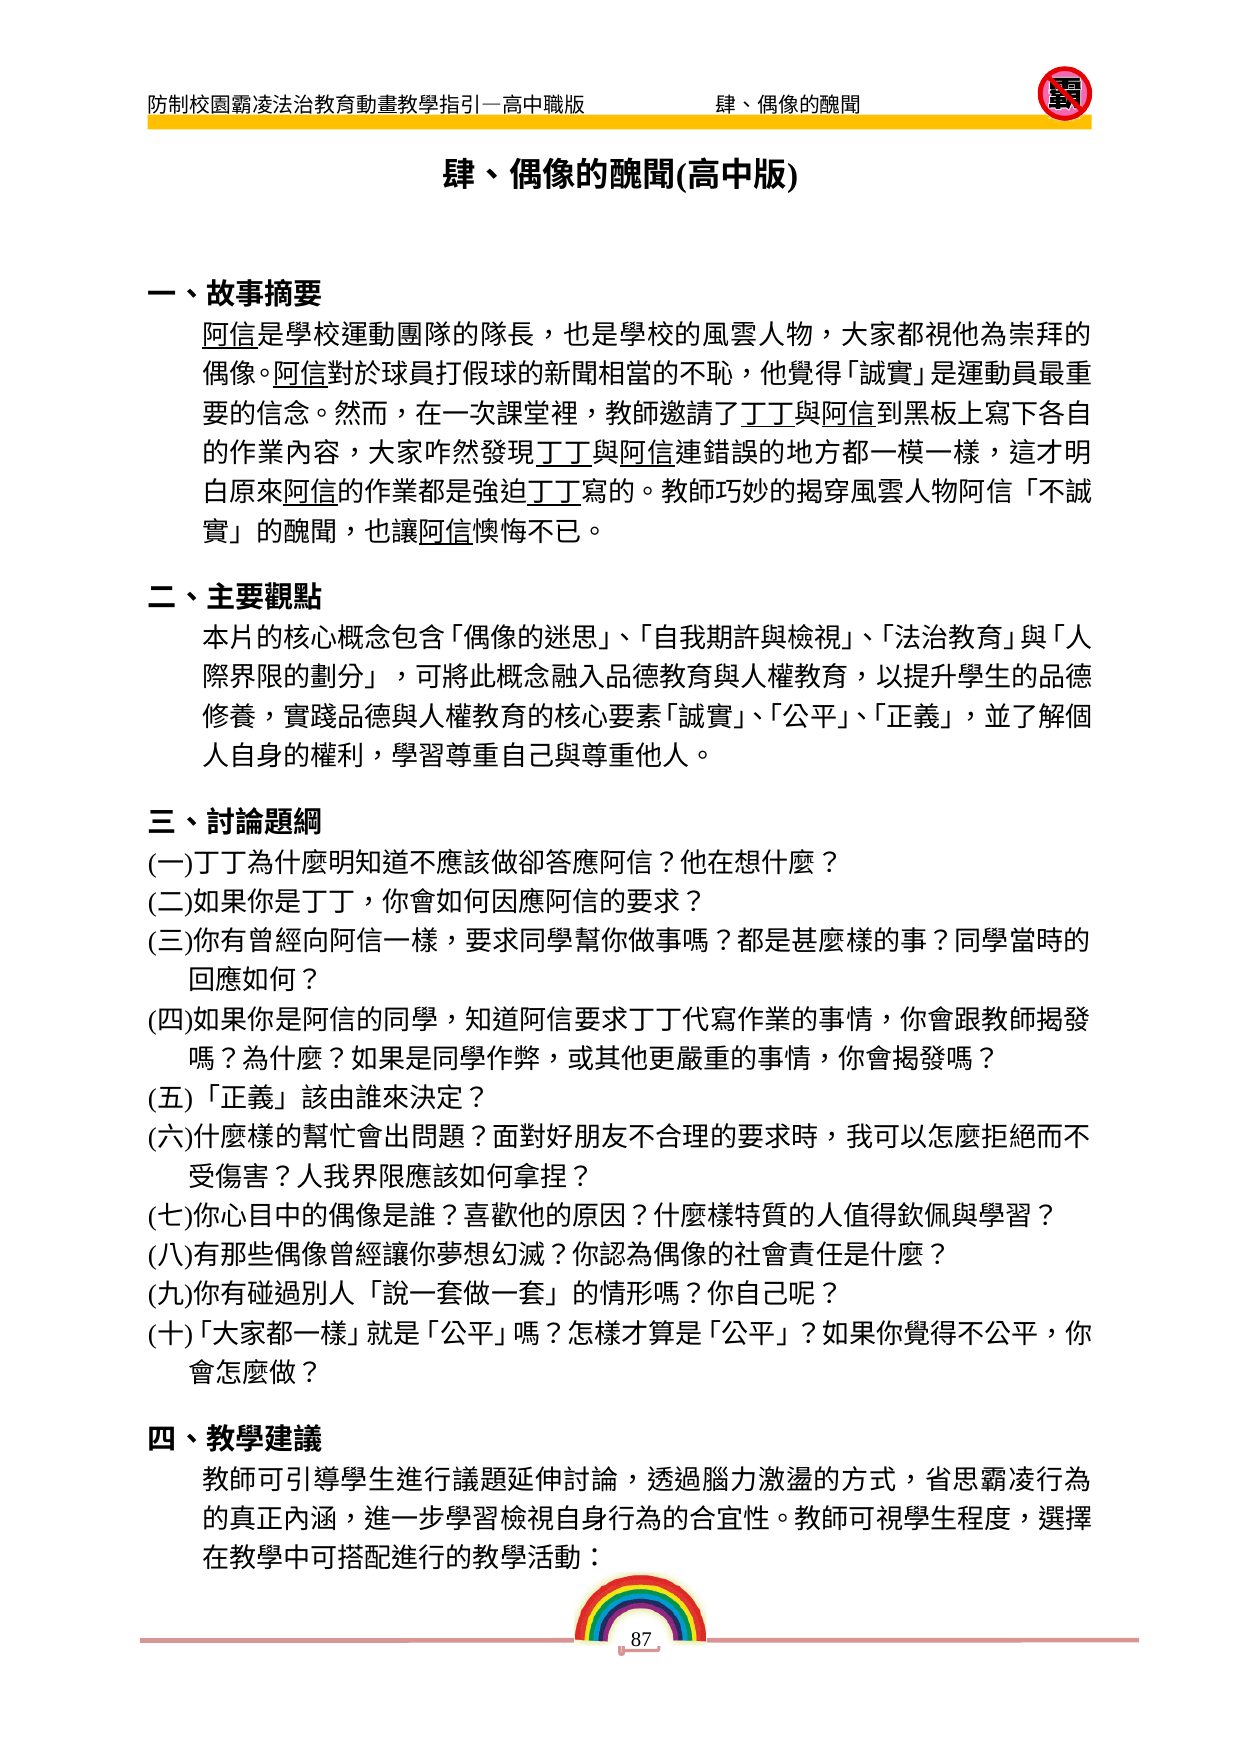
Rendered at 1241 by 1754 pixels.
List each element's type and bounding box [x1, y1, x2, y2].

picture [1035, 63, 1094, 68]
picture [574, 1572, 707, 1646]
